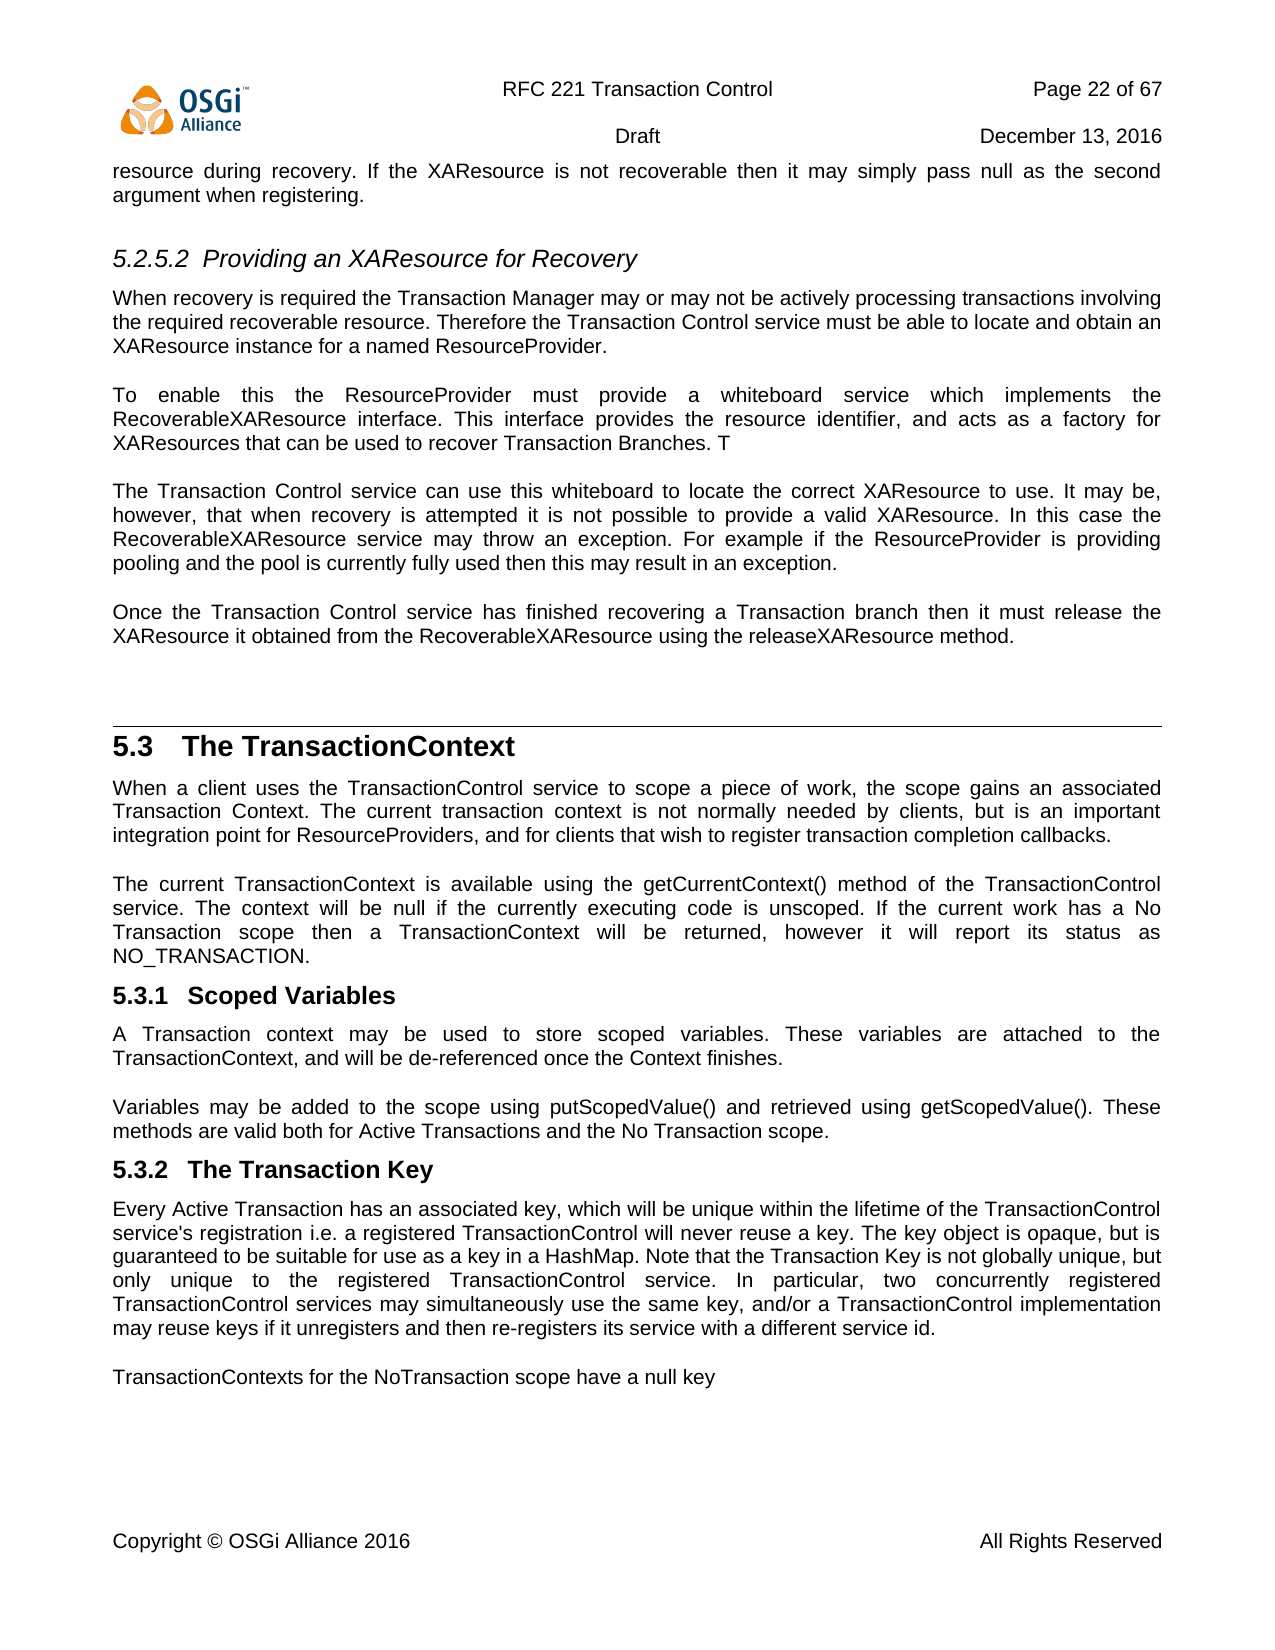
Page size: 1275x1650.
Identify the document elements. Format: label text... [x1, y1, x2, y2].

subtitle Providing an XAResource for Recovery [112, 244, 1162, 273]
picture [113, 78, 257, 142]
text When a client uses the TransactionControl service to scope a piece of work, the scope gains an associated Transaction Context. The current transaction context is not normally needed by clients, but is an important integration point for ResourceProviders, and for clients that wish to register transaction completion callbacks. [112, 775, 1162, 847]
text Variables may be added to the scope using putScopedValue() and retrieved using getScopedValue(). These methods are valid both for Active Transactions and the No Transaction scope. [112, 1095, 1162, 1143]
subtitle Scoped Variables [112, 981, 1162, 1009]
subtitle The TransactionContext [112, 727, 1162, 763]
text When recovery is required the Transaction Manager may or may not be actively processing transactions involving the required recoverable resource. Therefore the Transaction Control service must be able to locate and obtain an XAResource instance for a named ResourceProvider. [112, 286, 1162, 357]
text The current TransactionContext is available using the getCurrentContext() method of the TransactionControl service. The context will be null if the currently executing code is unscoped. If the current work has a No Transaction scope then a TransactionContext will be returned, however it will report its status as NO_TRANSACTION. [112, 872, 1162, 968]
text Once the Transaction Control service has finished recovering a Transaction branch then it must release the XAResource it obtained from the RecoverableXAResource using the releaseXAResource method. [112, 600, 1162, 648]
text The Transaction Control service can use this whiteboard to locate the correct XAResource to use. It may be, however, that when recovery is attempted it is not possible to provide a valid XAResource. In this case the RecoverableXAResource service may throw an exception. For example if the ResourceProvider is providing pooling and the pool is currently fully used then this may result in an exception. [112, 479, 1162, 575]
text Every Active Transaction has an associated key, which will be unique within the lifetime of the TransactionControl service's registration i.e. a registered TransactionControl will never reuse a key. The key object is opaque, but is guaranteed to be suitable for use as a key in a HashMap. Note that the Transaction Key is not globally unique, but only unique to the registered TransactionControl service. In particular, two concurrently registered TransactionControl services may simultaneously use the same key, and/or a TransactionControl implementation may reuse keys if it unregisters and then re-registers its service with a different service id. [112, 1196, 1162, 1340]
text A Transaction context may be used to store scoped variables. These variables are attached to the TransactionContext, and will be de-referenced once the Context finishes. [112, 1022, 1162, 1070]
text resource during recovery. If the XAResource is not recoverable then it may simply pass null as the second argument when registering. [112, 159, 1162, 207]
text TransactionContexts for the NoTransaction scope have a null key [112, 1365, 1162, 1389]
subtitle The Transaction Key [112, 1155, 1162, 1184]
text To enable this the ResourceProvider must provide a whiteboard service which implements the RecoverableXAResource interface. This interface provides the resource identifier, and acts as a factory for XAResources that can be used to recover Transaction Branches. T [112, 382, 1162, 454]
